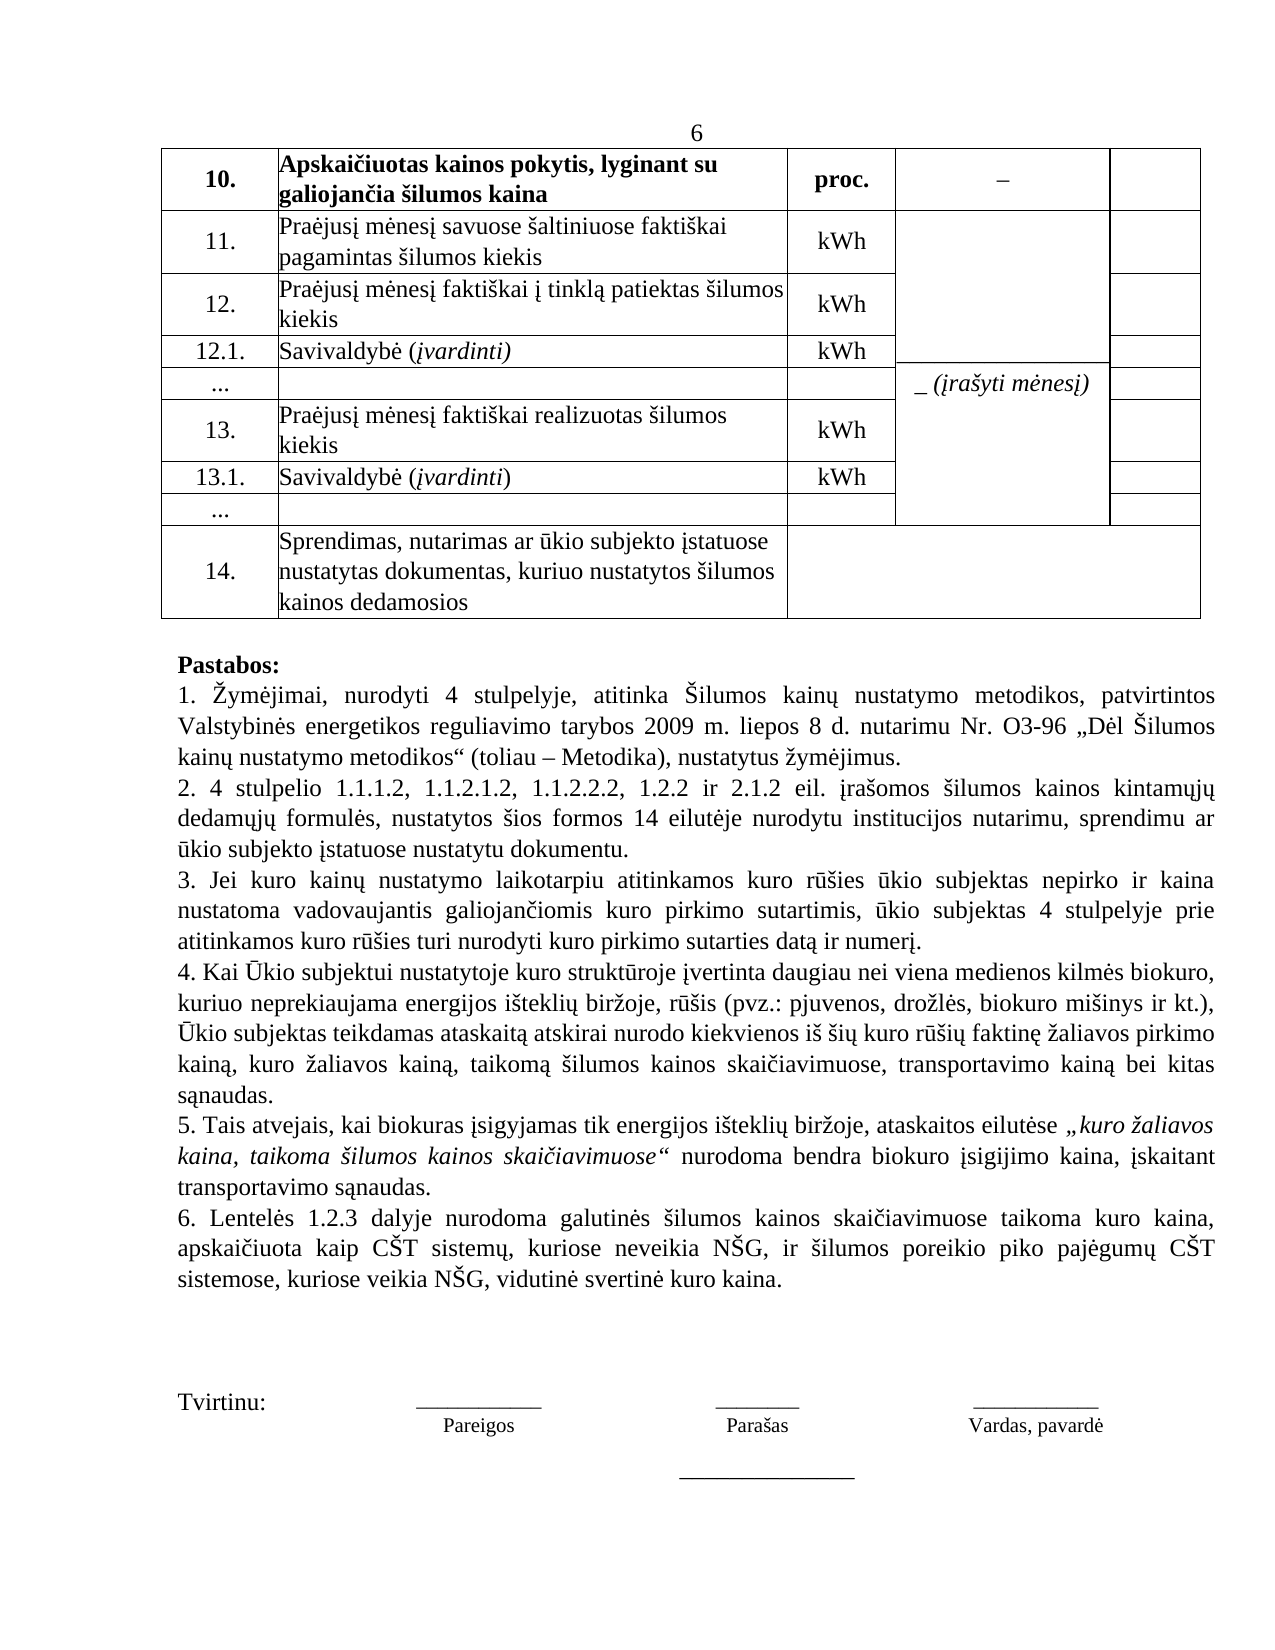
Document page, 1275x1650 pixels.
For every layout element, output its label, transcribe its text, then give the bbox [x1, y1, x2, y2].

table_cell _________________ [896, 211, 1109, 362]
table_cell [1111, 494, 1200, 525]
text 6. Lentelės 1.2.3 dalyje nurodoma galutinės šilumos kainos skaičiavimuose taikoma kuro kaina, apskaičiuota kaip CŠT sistemų, kuriose neveikia NŠG, ir šilumos poreikio piko pajėgumų CŠT sistemose, kuriose veikia NŠG, vidutinė svertinė kuro kaina. [177, 1203, 1216, 1293]
table_cell 13.1. [162, 462, 278, 493]
table_cell kWh [788, 400, 895, 461]
table_cell [1111, 368, 1200, 399]
table_cell kWh [788, 336, 895, 367]
table_cell kWh [788, 211, 895, 273]
table_cell [1111, 400, 1200, 461]
table_cell [788, 526, 1200, 618]
table_header Tvirtinu: [177, 1387, 333, 1453]
table_cell Savivaldybė (įvardinti) [279, 336, 787, 367]
table_cell 12. [162, 274, 278, 335]
table_cell – [896, 149, 1109, 210]
table_cell Apskaičiuotas kainos pokytis, lyginant su galiojančia šilumos kaina [279, 149, 787, 210]
table_cell ... [162, 494, 278, 525]
table_cell [1111, 462, 1200, 493]
text 5. Tais atvejais, kai biokuras įsigyjamas tik energijos išteklių biržoje, ataskaitos eilutėse „kuro žaliavos kaina, taikoma šilumos kainos skaičiavimuose“ nurodoma bendra biokuro įsigijimo kaina, įskaitant transportavimo sąnaudas. [177, 1111, 1216, 1201]
table_cell [1111, 211, 1200, 273]
table_cell _ (įrašyti mėnesį) [896, 363, 1109, 525]
text 1. Žymėjimai, nurodyti 4 stulpelyje, atitinka Šilumos kainų nustatymo metodikos, patvirtintos Valstybinės energetikos reguliavimo tarybos 2009 m. liepos 8 d. nutarimu Nr. O3-96 „Dėl Šilumos kainų nustatymo metodikos“ (toliau – Metodika), nustatytus žymėjimus. [177, 680, 1216, 771]
table_cell Sprendimas, nutarimas ar ūkio subjekto įstatuose nustatytas dokumentas, kuriuo nustatytos šilumos kainos dedamosios [279, 526, 787, 618]
table_cell proc. [788, 149, 895, 210]
text ______________ [177, 1453, 1216, 1482]
table_cell [1111, 274, 1200, 335]
table_header ____________ Pareigos [333, 1387, 624, 1453]
table_header ________ Parašas [624, 1387, 890, 1453]
table_cell Praėjusį mėnesį faktiškai į tinklą patiektas šilumos kiekis [279, 274, 787, 335]
table_cell [279, 368, 787, 399]
table_header ____________ Vardas, pavardė [890, 1387, 1181, 1453]
text 2. 4 stulpelio 1.1.1.2, 1.1.2.1.2, 1.1.2.2.2, 1.2.2 ir 2.1.2 eil. įrašomos šilumos kainos kintamųjų dedamųjų formulės, nustatytos šios formos 14 eilutėje nurodytu institucijos nutarimu, sprendimu ar ūkio subjekto įstatuose nustatytu dokumentu. [177, 773, 1216, 863]
table_cell kWh [788, 274, 895, 335]
text 3. Jei kuro kainų nustatymo laikotarpiu atitinkamos kuro rūšies ūkio subjektas nepirko ir kaina nustatoma vadovaujantis galiojančiomis kuro pirkimo sutartimis, ūkio subjektas 4 stulpelyje prie atitinkamos kuro rūšies turi nurodyti kuro pirkimo sutarties datą ir numerį. [177, 865, 1216, 955]
table_cell kWh [788, 462, 895, 493]
table_cell [788, 368, 895, 399]
table_cell ... [162, 368, 278, 399]
table_cell 12.1. [162, 336, 278, 367]
table_cell 14. [162, 526, 278, 618]
table_cell 13. [162, 400, 278, 461]
text Pastabos: [177, 650, 1216, 678]
table_cell [1111, 149, 1200, 210]
table_cell Savivaldybė (įvardinti) [279, 462, 787, 493]
text 4. Kai Ūkio subjektui nustatytoje kuro struktūroje įvertinta daugiau nei viena medienos kilmės biokuro, kuriuo neprekiaujama energijos išteklių biržoje, rūšis (pvz.: pjuvenos, drožlės, biokuro mišinys ir kt.), Ūkio subjektas teikdamas ataskaitą atskirai nurodo kiekvienos iš šių kuro rūšių faktinę žaliavos pirkimo kainą, kuro žaliavos kainą, taikomą šilumos kainos skaičiavimuose, transportavimo kainą bei kitas sąnaudas. [177, 957, 1216, 1109]
table_cell [279, 494, 787, 525]
table_cell 11. [162, 211, 278, 273]
table_cell Praėjusį mėnesį faktiškai realizuotas šilumos kiekis [279, 400, 787, 461]
table_cell [1111, 336, 1200, 367]
table_cell [788, 494, 895, 525]
table_cell Praėjusį mėnesį savuose šaltiniuose faktiškai pagamintas šilumos kiekis [279, 211, 787, 273]
table_cell 10. [162, 149, 278, 210]
